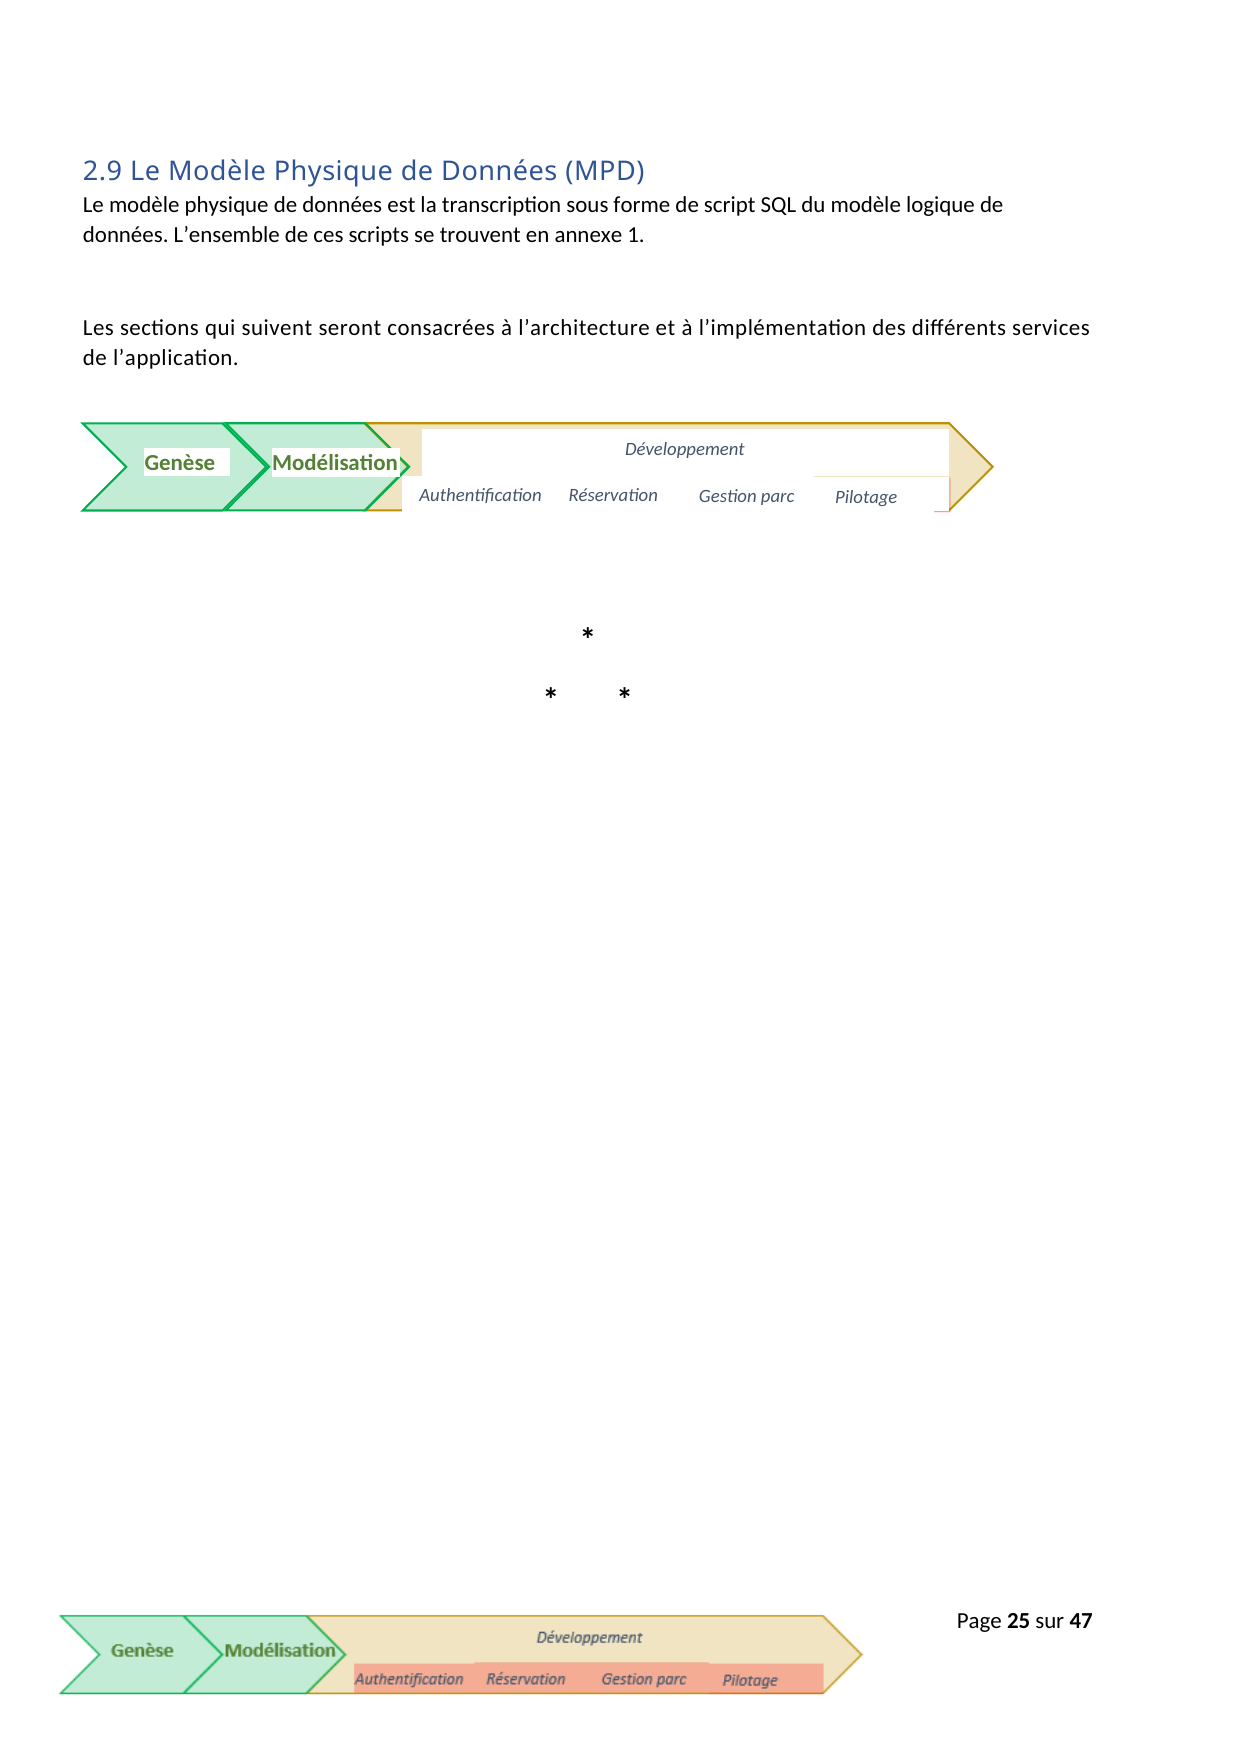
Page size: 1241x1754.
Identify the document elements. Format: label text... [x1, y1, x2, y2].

text Modélisation [272, 448, 400, 476]
text Développement [437, 437, 934, 460]
text Gestion parc [695, 484, 799, 507]
text Le modèle physique de données est la transcription sous forme de script SQL du modèle logique de données. L’ensemble de ces scripts se trouvent en annexe 1. [83, 191, 1092, 248]
text Les sections qui suivent seront consacrées à l’architecture et à l’implémentation des différents services de l’application. [83, 313, 1092, 371]
text Pilotage [815, 485, 919, 508]
text Genèse [144, 448, 230, 476]
text Authentification [417, 483, 546, 506]
text * * [83, 678, 1092, 719]
subtitle 2.9 Le Modèle Physique de Données (MPD) [83, 152, 1092, 189]
text * [83, 619, 1092, 660]
text Réservation [561, 483, 667, 504]
